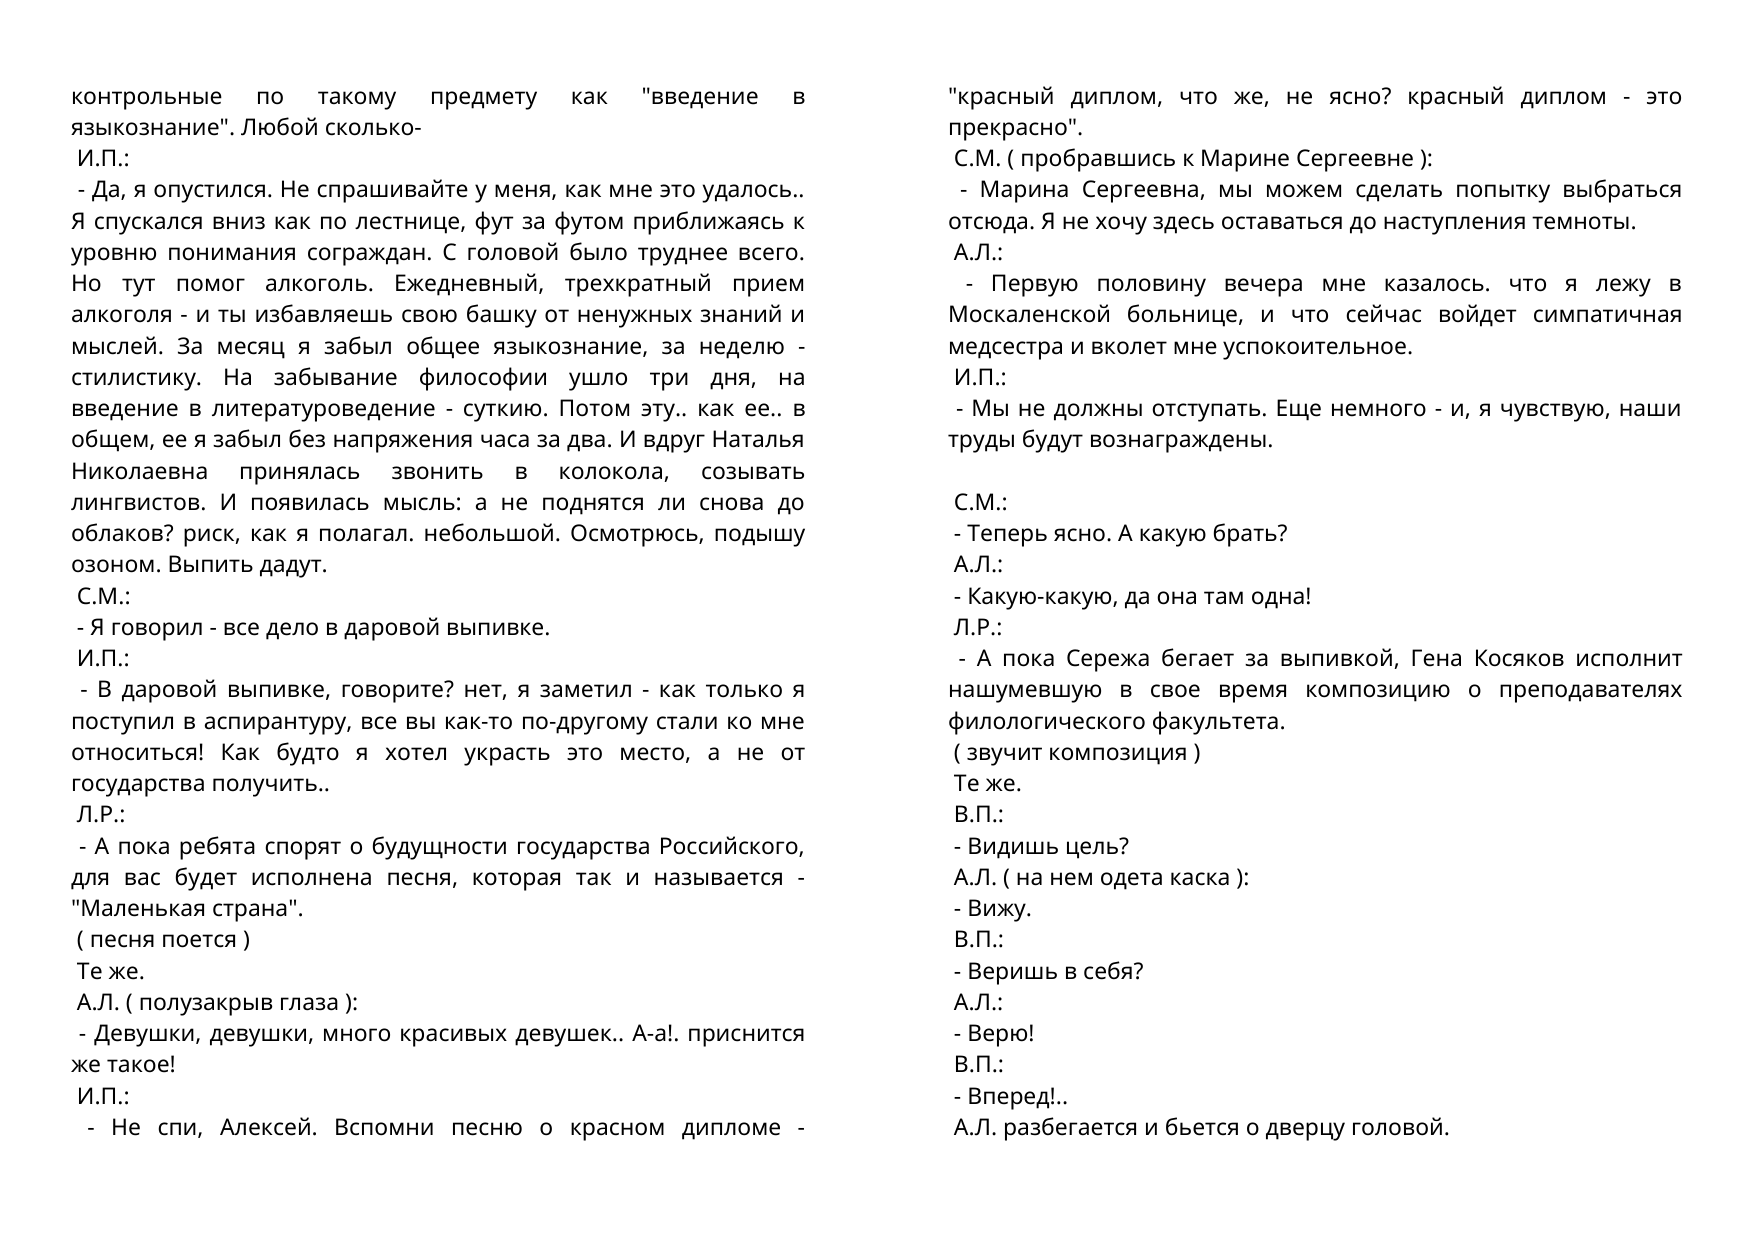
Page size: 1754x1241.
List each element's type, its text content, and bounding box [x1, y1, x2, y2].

text - Какую-какую, да она там одна! [948, 580, 1683, 611]
text А.Л.: [948, 986, 1683, 1017]
text В.П.: [948, 1048, 1683, 1080]
text ( песня поется ) [71, 923, 806, 955]
text - Марина Сергеевна, мы можем сделать попытку выбраться отсюда. Я не хочу здесь оставаться до наступления темноты. [948, 173, 1683, 236]
text А.Л.: [948, 236, 1683, 267]
text - Теперь ясно. А какую брать? [948, 517, 1683, 548]
text - Видишь цель? [948, 830, 1683, 861]
text И.П.: [71, 142, 806, 173]
text В.П.: [948, 798, 1683, 830]
text - Не спи, Алексей. Вспомни песню о красном дипломе [71, 1111, 806, 1142]
text А.Л. ( полузакрыв глаза ): [71, 986, 806, 1017]
text Л.Р.: [71, 798, 806, 830]
text В.П.: [948, 923, 1683, 955]
text - Вперед!.. [948, 1080, 1683, 1111]
text И.П.: [71, 642, 806, 673]
text - В даровой выпивке, говорите? нет, я заметил - как только я поступил в аспирантуру, все вы как-то по-другому стали ко мне относиться! Как будто я хотел украсть это место, а не от государства получить.. [71, 673, 806, 798]
text - Веришь в себя? [948, 955, 1683, 986]
text - Первую половину вечера мне казалось. что я лежу в Москаленской больнице, и что сейчас войдет симпатичная медсестра и вколет мне успокоительное. [948, 267, 1683, 361]
text - Верю! [948, 1017, 1683, 1048]
text ( звучит композиция ) [948, 736, 1683, 767]
text С.М.: [71, 580, 806, 611]
text И.П.: [948, 361, 1683, 392]
text - А пока ребята спорят о будущности государства Российского, для вас будет исполнена песня, которая так и называется - "Маленькая страна". [71, 830, 806, 923]
text Л.Р.: [948, 611, 1683, 642]
text И.П.: [71, 1080, 806, 1111]
text - Я говорил - все дело в даровой выпивке. [71, 611, 806, 642]
text Те же. [948, 767, 1683, 798]
text Те же. [71, 955, 806, 986]
text С.М. ( пробравшись к Марине Сергеевне ): [948, 142, 1683, 173]
text С.М.: [948, 486, 1683, 517]
text - Девушки, девушки, много красивых девушек.. А-а!. приснится же такое! [71, 1017, 806, 1080]
text - Вижу. [948, 892, 1683, 923]
text - А пока Сережа бегает за выпивкой, Гена Косяков исполнит нашумевшую в свое время композицию о преподавателях филологического факультета. [948, 642, 1683, 736]
text - Мы не должны отступать. Еще немного - и, я чувствую, наши труды будут вознаграждены. [948, 392, 1683, 455]
text А.Л.: [948, 548, 1683, 580]
text А.Л. разбегается и бьется о дверцу головой. [948, 1111, 1683, 1142]
text - Да, я опустился. Не спрашивайте у меня, как мне это удалось.. Я спускался вниз как по лестнице, фут за футом приближаясь к уровню понимания сограждан. С головой было труднее всего. Но тут помог алкоголь. Ежедневный, трехкратный прием алкоголя - и ты избавляешь свою башку от ненужных знаний и мыслей. За месяц я забыл общее языкознание, за неделю - стилистику. На забывание философии ушло три дня, на введение в литературоведение - суткию. Потом эту.. как ее.. в общем, ее я забыл без напряжения часа за два. И вдруг Наталья Николаевна принялась звонить в колокола, созывать лингвистов. И появилась мысль: а не поднятся ли снова до облаков? риск, как я полагал. небольшой. Осмотрюсь, подышу озоном. Выпить дадут. [71, 173, 806, 580]
text контрольные по такому предмету как "введение в языкознание". Любой сколько- [71, 80, 806, 142]
text - "красный диплом, что же, не ясно? красный диплом - это прекрасно". [948, 80, 1683, 142]
text А.Л. ( на нем одета каска ): [948, 861, 1683, 892]
